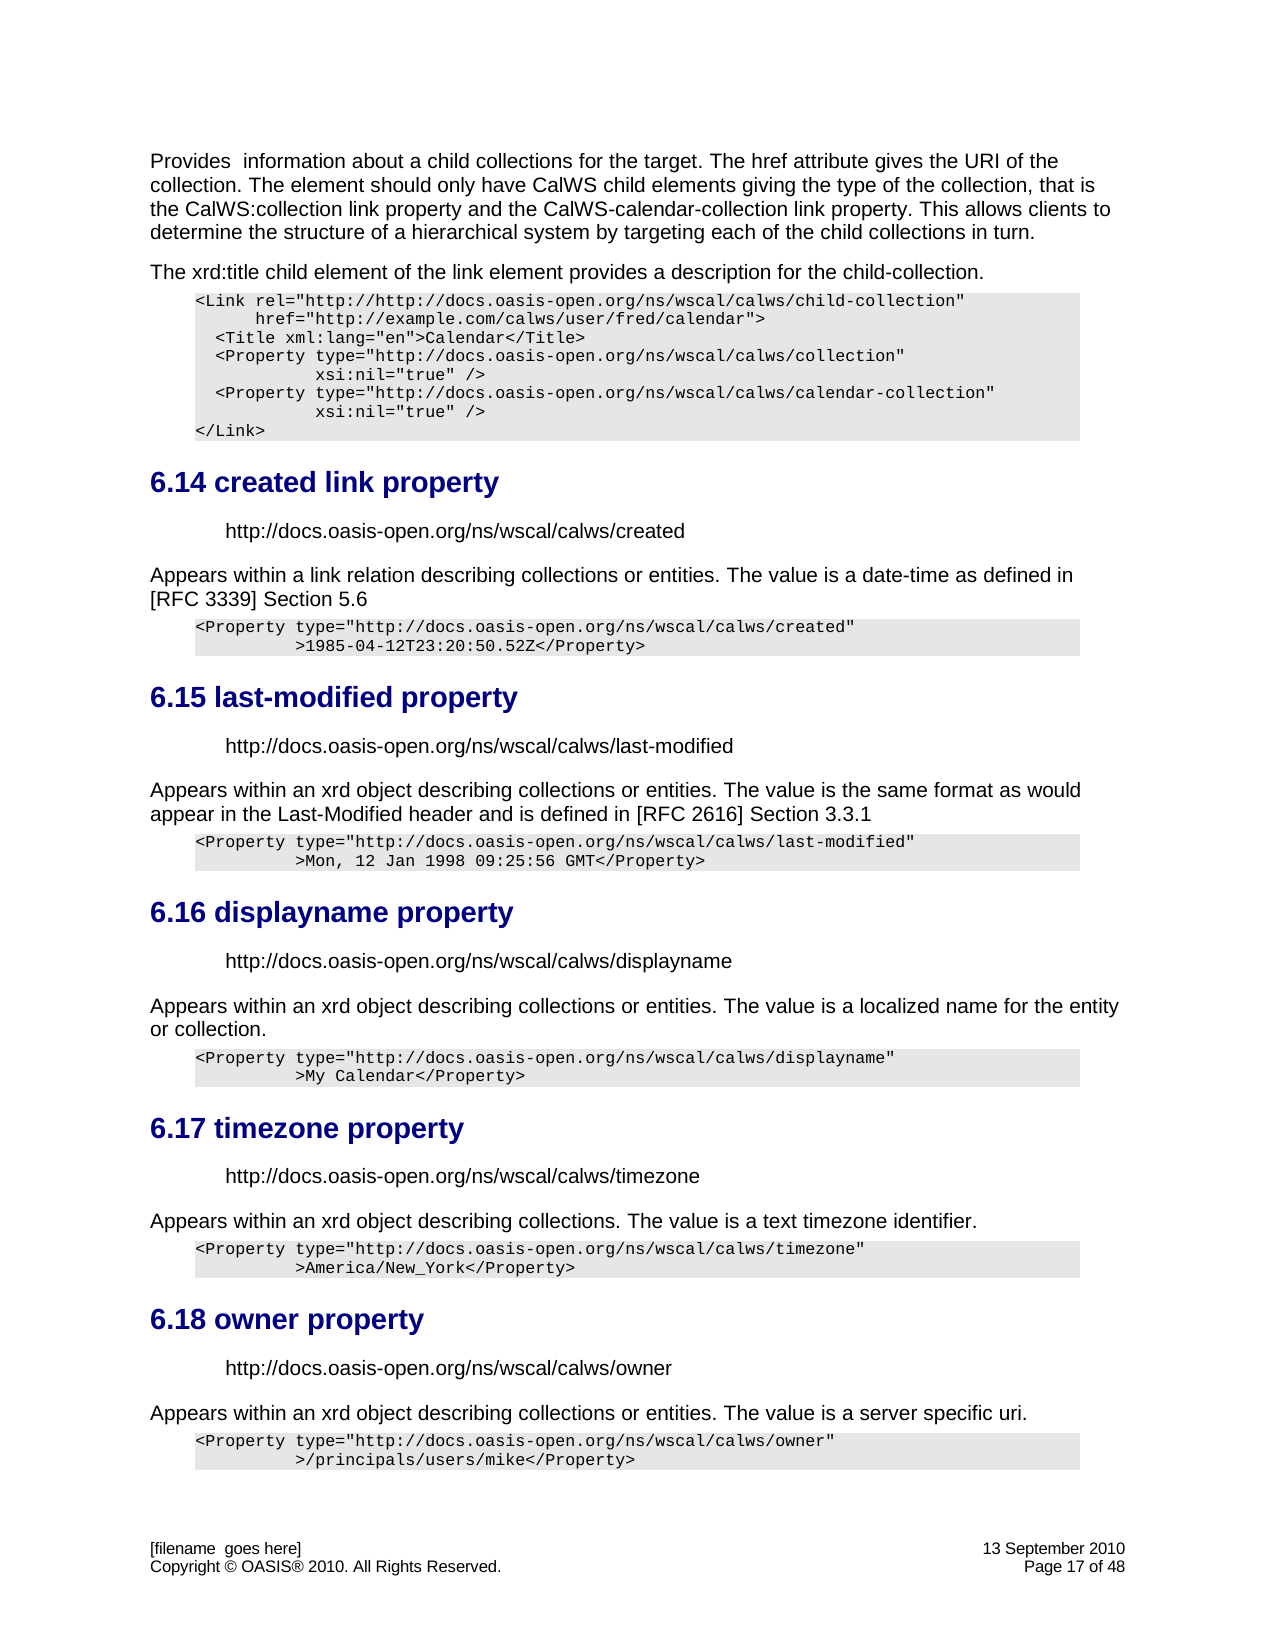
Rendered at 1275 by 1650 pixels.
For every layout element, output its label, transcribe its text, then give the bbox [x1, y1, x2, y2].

text http://docs.oasis-open.org/ns/wscal/calws/displayname [225, 950, 1125, 973]
text http://docs.oasis-open.org/ns/wscal/calws/created [225, 519, 1125, 543]
text </Link> [195, 422, 1080, 441]
subtitle owner property [150, 1303, 1125, 1336]
subtitle last-modified property [150, 681, 1125, 714]
text Appears within an xrd object describing collections or entities. The value is a server specific uri. [150, 1401, 1125, 1424]
subtitle created link property [150, 466, 1125, 498]
text >My Calendar</Property> [195, 1068, 1080, 1087]
text <Property type="http://docs.oasis-open.org/ns/wscal/calws/created" [195, 619, 1080, 638]
text http://docs.oasis-open.org/ns/wscal/calws/last-modified [225, 734, 1125, 758]
subtitle timezone property [150, 1112, 1125, 1144]
text <Property type="http://docs.oasis-open.org/ns/wscal/calws/last-modified" [195, 834, 1080, 853]
text <Title xml:lang="en">Calendar</Title> [195, 330, 1080, 348]
text <Property type="http://docs.oasis-open.org/ns/wscal/calws/timezone" [195, 1241, 1080, 1260]
text http://docs.oasis-open.org/ns/wscal/calws/owner [225, 1357, 1125, 1380]
text xsi:nil="true" /> [195, 404, 1080, 422]
text >America/New_York</Property> [195, 1260, 1080, 1278]
text href="http://example.com/calws/user/fred/calendar"> [195, 311, 1080, 330]
subtitle displayname property [150, 896, 1125, 929]
text <Property type="http://docs.oasis-open.org/ns/wscal/calws/displayname" [195, 1049, 1080, 1068]
text http://docs.oasis-open.org/ns/wscal/calws/timezone [225, 1165, 1125, 1188]
text The xrd:title child element of the link element provides a description for the child-collection. [150, 261, 1125, 284]
text >/principals/users/mike</Property> [195, 1451, 1080, 1470]
text Provides information about a child collections for the target. The href attribute gives the URI of the collection. The element should only have CalWS child elements giving the type of the collection, that is the CalWS:collection link property and the CalWS-calendar-collection link property. This allows clients to determine the structure of a hierarchical system by targeting each of the child collections in turn. [150, 150, 1125, 244]
text <Property type="http://docs.oasis-open.org/ns/wscal/calws/owner" [195, 1433, 1080, 1451]
text <Property type="http://docs.oasis-open.org/ns/wscal/calws/calendar-collection" [195, 385, 1080, 404]
text Appears within an xrd object describing collections. The value is a text timezone identifier. [150, 1209, 1125, 1233]
text <Link rel="http://http://docs.oasis-open.org/ns/wscal/calws/child-collection" [195, 293, 1080, 311]
text >Mon, 12 Jan 1998 09:25:56 GMT</Property> [195, 853, 1080, 871]
text Appears within an xrd object describing collections or entities. The value is a localized name for the entity or collection. [150, 994, 1125, 1041]
text Appears within a link relation describing collections or entities. The value is a date-time as defined in [RFC 3339] Section 5.6 [150, 564, 1125, 611]
text >1985-04-12T23:20:50.52Z</Property> [195, 638, 1080, 656]
text Appears within an xrd object describing collections or entities. The value is the same format as would appear in the Last-Modified header and is defined in [RFC 2616] Section 3.3.1 [150, 779, 1125, 826]
text xsi:nil="true" /> [195, 367, 1080, 385]
text <Property type="http://docs.oasis-open.org/ns/wscal/calws/collection" [195, 348, 1080, 367]
